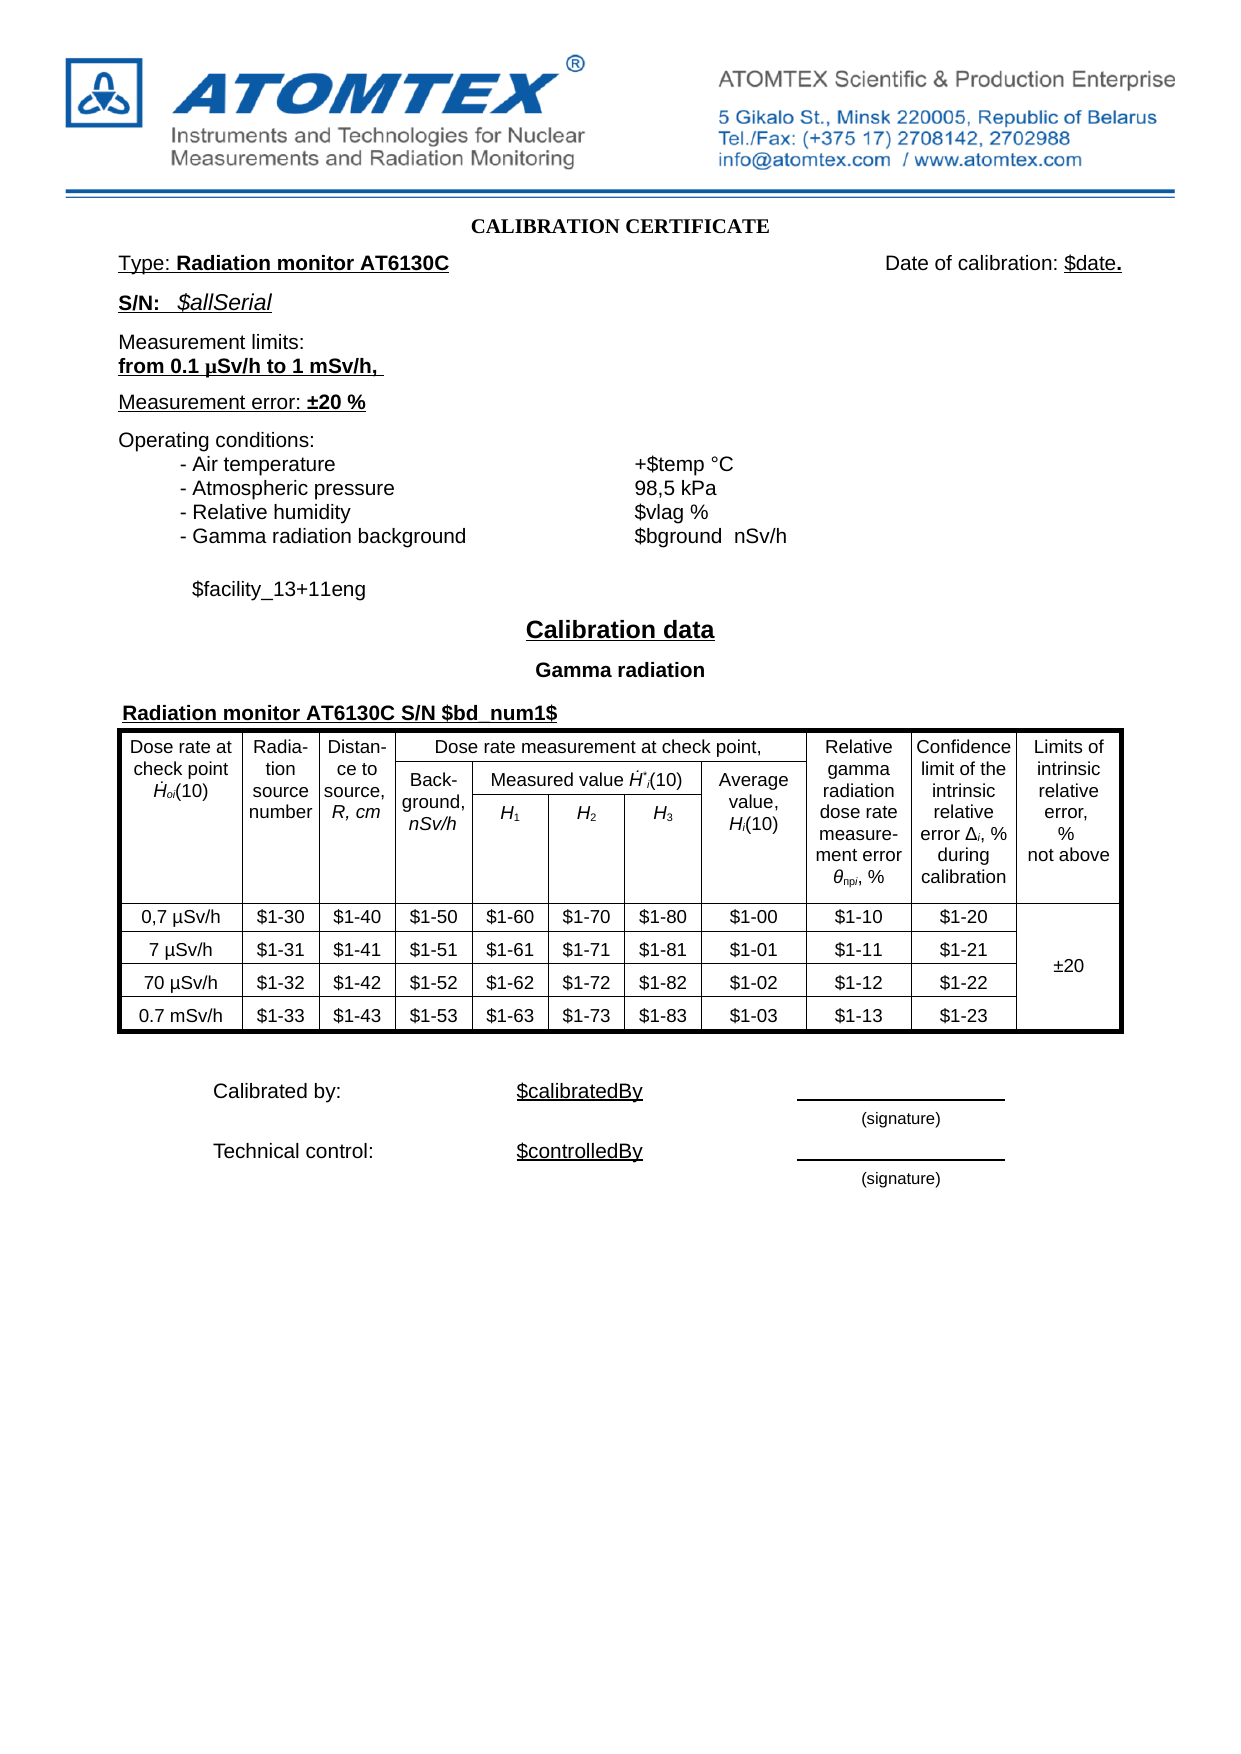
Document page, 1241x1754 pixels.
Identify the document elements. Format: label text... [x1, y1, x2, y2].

table_cell Measured value Ḣ*i(10) [473, 762, 701, 794]
table_cell Dose rate at check point Ḣoi(10) [122, 733, 242, 903]
table_cell $1-32 [243, 964, 319, 996]
table_cell $1-22 [912, 964, 1016, 996]
table_cell $1-63 [473, 997, 548, 1029]
table_cell $1-41 [320, 932, 395, 963]
table_cell $1-31 [243, 932, 319, 963]
text - Gamma radiation background $bground nSv/h [179, 524, 1122, 548]
table_cell $1-00 [702, 904, 806, 931]
table_cell $1-62 [473, 964, 548, 996]
table_cell [771, 1135, 1030, 1165]
text $facility_13+11eng [118, 577, 1122, 601]
table_cell $1-50 [396, 904, 472, 931]
table_cell Back-ground, nSv/h [396, 762, 472, 903]
table_cell $1-73 [549, 997, 624, 1029]
table_cell $1-61 [473, 932, 548, 963]
table_cell $1-81 [625, 932, 701, 963]
table_cell Radia-tion source number [243, 733, 319, 903]
table_cell Confidence limit of the intrinsic relative error Δi, % during calibration [912, 733, 1016, 903]
table_cell $1-12 [807, 964, 911, 996]
table_cell $1-33 [243, 997, 319, 1029]
table_cell $1-72 [549, 964, 624, 996]
table_cell [514, 1165, 771, 1195]
table_cell $1-40 [320, 904, 395, 931]
table_cell $controlledBy [514, 1135, 771, 1165]
table_cell [210, 1105, 513, 1135]
table_cell (signature) [771, 1105, 1030, 1135]
table_cell $1-51 [396, 932, 472, 963]
table_cell [210, 1165, 513, 1195]
text S/N: $allSerial [118, 289, 1122, 315]
table_cell $1-13 [807, 997, 911, 1029]
table_cell $1-20 [912, 904, 1016, 931]
table_header Radiation monitor AT6130C S/N $bd_num1$ [119, 682, 1121, 728]
text Measurement error: ±20 % [118, 390, 1122, 414]
text Calibration data [118, 615, 1122, 644]
table_cell $1-30 [243, 904, 319, 931]
table_cell $1-82 [625, 964, 701, 996]
table_cell Average value, Hi(10) [702, 762, 806, 903]
text Measurement limits: [118, 330, 1122, 354]
table_header Calibrated by: [210, 1075, 513, 1105]
table_cell Limits of intrinsic relative error, % not above [1017, 733, 1119, 903]
table_cell Technical control: [210, 1135, 513, 1165]
text - Atmospheric pressure 98,5 kPa [179, 476, 1122, 500]
text Type: Radiation monitor AT6130С Date of calibration: $date. [118, 251, 1122, 275]
table_cell $1-11 [807, 932, 911, 963]
text from 0.1 µSv/h to 1 mSv/h, [118, 354, 1122, 378]
table_cell $1-83 [625, 997, 701, 1029]
table_cell $1-52 [396, 964, 472, 996]
table_cell $1-10 [807, 904, 911, 931]
table_cell H1 [473, 795, 548, 903]
table_cell $1-21 [912, 932, 1016, 963]
text Gamma radiation [118, 658, 1122, 682]
text - Air temperature +$temp °C [179, 452, 1122, 476]
table_cell $1-43 [320, 997, 395, 1029]
table_cell $1-03 [702, 997, 806, 1029]
table_cell 70 µSv/h [122, 964, 242, 996]
table_cell $1-01 [702, 932, 806, 963]
table_cell 0.7 mSv/h [122, 997, 242, 1029]
table_cell Relative gamma radiation dose rate measure-ment error θпрi, % [807, 733, 911, 903]
table_cell $1-23 [912, 997, 1016, 1029]
table_cell H3 [625, 795, 701, 903]
text Operating conditions: [118, 428, 1122, 452]
table_header [771, 1075, 1030, 1105]
table_cell Distan-ce to source, R, сm [320, 733, 395, 903]
text - Relative humidity $vlag % [179, 500, 1122, 524]
table_cell $1-53 [396, 997, 472, 1029]
table_cell 7 µSv/h [122, 932, 242, 963]
table_cell [514, 1105, 771, 1135]
table_cell (signature) [771, 1165, 1030, 1195]
table_cell ±20 [1017, 904, 1119, 1029]
table_cell 0,7 µSv/h [122, 904, 242, 931]
table_cell $1-02 [702, 964, 806, 996]
table_cell $1-60 [473, 904, 548, 931]
table_header $calibratedBy [514, 1075, 771, 1105]
table_cell $1-42 [320, 964, 395, 996]
text CALIBRATION CERTIFICATE [118, 215, 1122, 238]
table_cell $1-70 [549, 904, 624, 931]
table_cell $1-71 [549, 932, 624, 963]
table_cell $1-80 [625, 904, 701, 931]
table_cell H2 [549, 795, 624, 903]
table_cell Dose rate measurement at check point, [396, 733, 806, 761]
